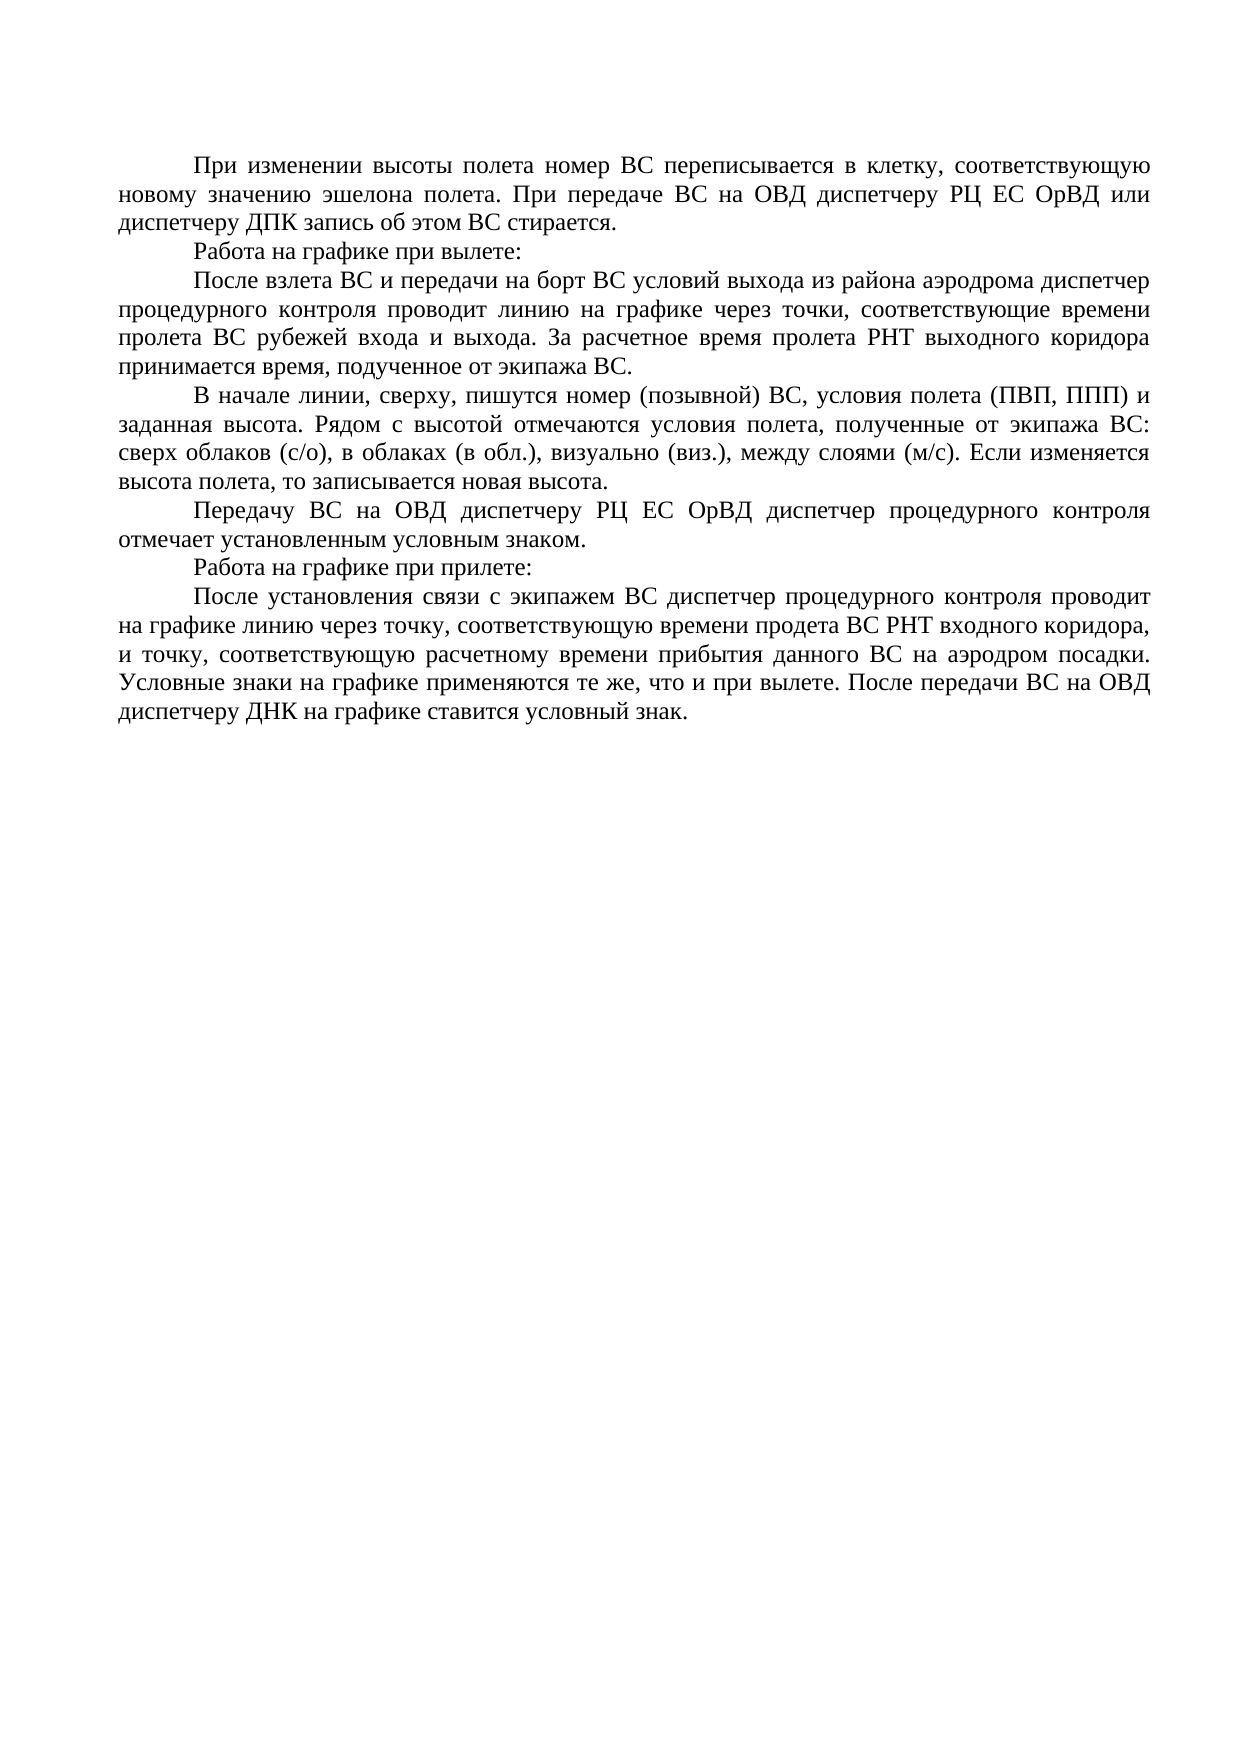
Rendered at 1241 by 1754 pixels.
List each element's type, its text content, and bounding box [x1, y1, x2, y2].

text Работа на графике при прилете: [118, 552, 1152, 581]
text В начале линии, сверху, пишутся номер (позывной) ВС, условия полета (ПВП, ППП) и заданная высота. Рядом с высотой отмечаются условия полета, полученные от экипажа ВС: сверх облаков (с/о), в облаках (в обл.), визуально (виз.), между слоями (м/с). Если изменяется высота полета, то записывается новая высота. [118, 380, 1152, 495]
text Работа на графике при вылете: [118, 236, 1152, 265]
text После установления связи с экипажем ВС диспетчер процедурного контроля проводит на графике линию через точку, соответствующую времени продета ВС РНТ входного коридора, и точку, соответствующую расчетному времени прибытия данного ВС на аэродром посадки. Условные знаки на графике применяются те же, что и при вылете. После передачи ВС на ОВД диспетчеру ДНК на графике ставится условный знак. [118, 581, 1152, 725]
text При изменении высоты полета номер ВС переписывается в клетку, соответствующую новому значению эшелона полета. При передаче ВС на ОВД диспетчеру РЦ ЕС ОрВД или диспетчеру ДПК запись об этом ВС стирается. [118, 150, 1152, 236]
text После взлета ВС и передачи на борт ВС условий выхода из района аэродрома диспетчер процедурного контроля проводит линию на графике через точки, соответствующие времени пролета ВС рубежей входа и выхода. За расчетное время пролета РНТ выходного коридора принимается время, подученное от экипажа ВС. [118, 265, 1152, 380]
text Передачу ВС на ОВД диспетчеру РЦ ЕС ОрВД диспетчер процедурного контроля отмечает установленным условным знаком. [118, 495, 1152, 552]
